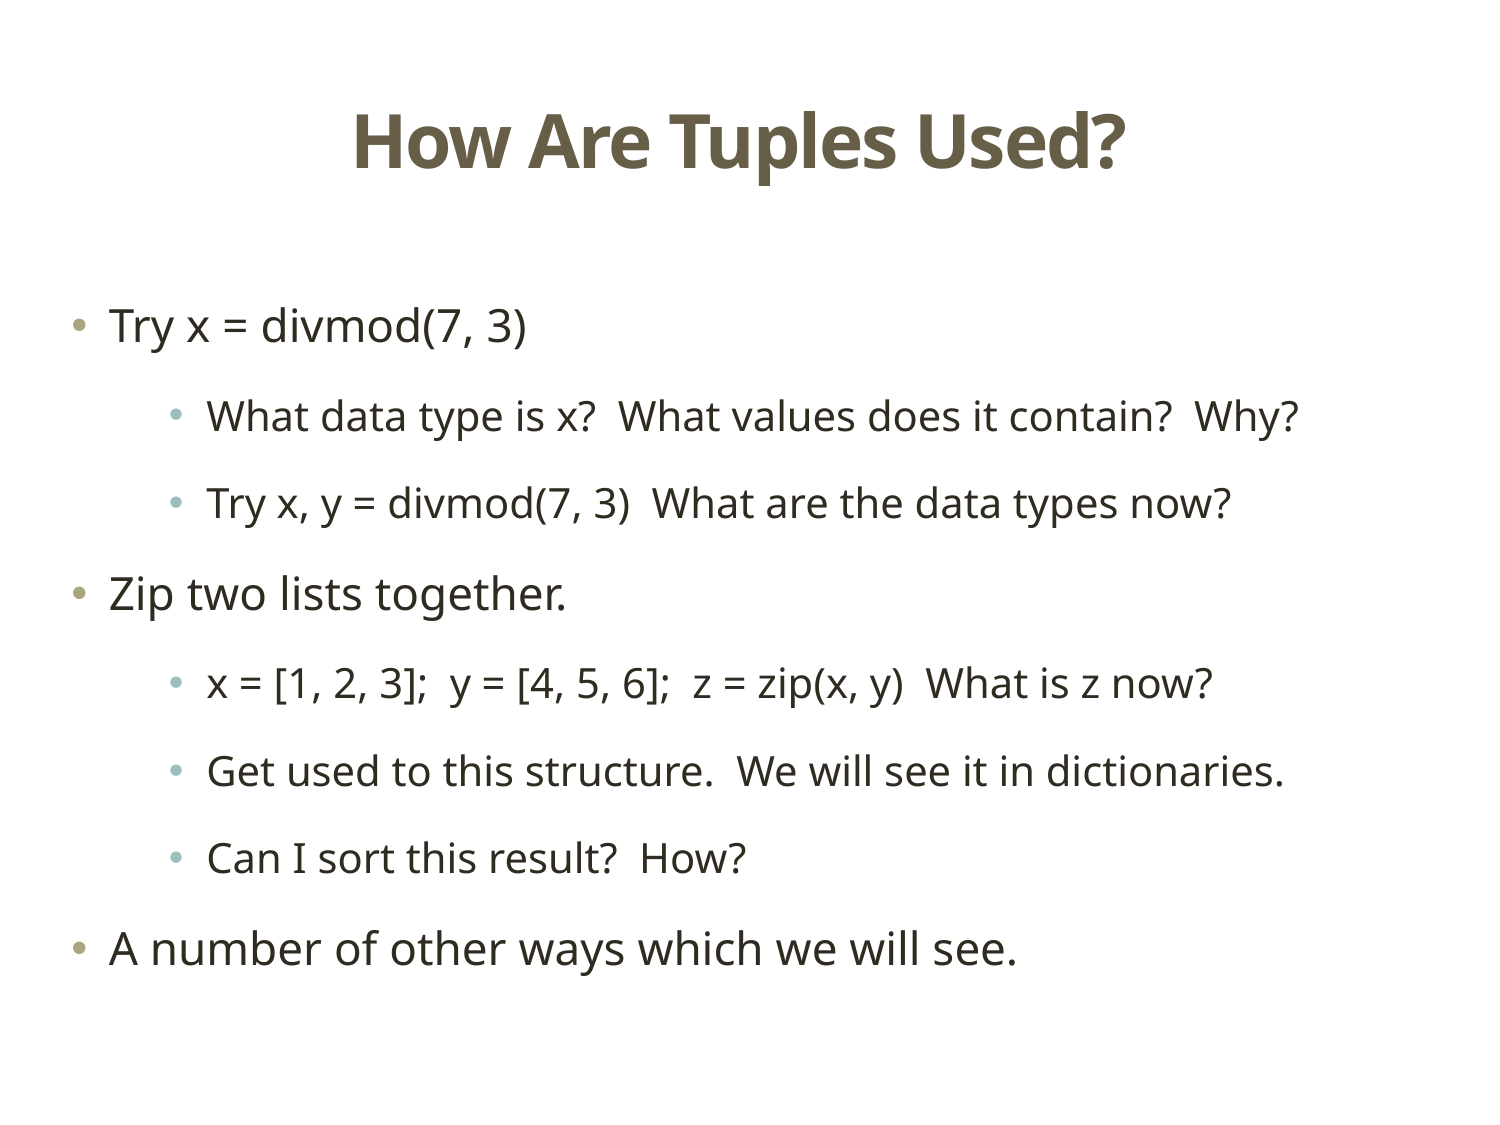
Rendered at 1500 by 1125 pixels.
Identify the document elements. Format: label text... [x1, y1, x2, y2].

title How Are Tuples Used? [18, 45, 1460, 233]
list Try x = divmod(7, 3) What data type is x? What values does it contain? Why? Try x, y = divmod(7, 3) What are the data types now? Zip two lists together. x = [1, 2, 3]; y = [4, 5, 6]; z = zip(x, y) What is z now? Get used to this structure. We will see it in dictionaries. Can I sort this result? How? A number of other ways which we will see. [18, 289, 1369, 1125]
